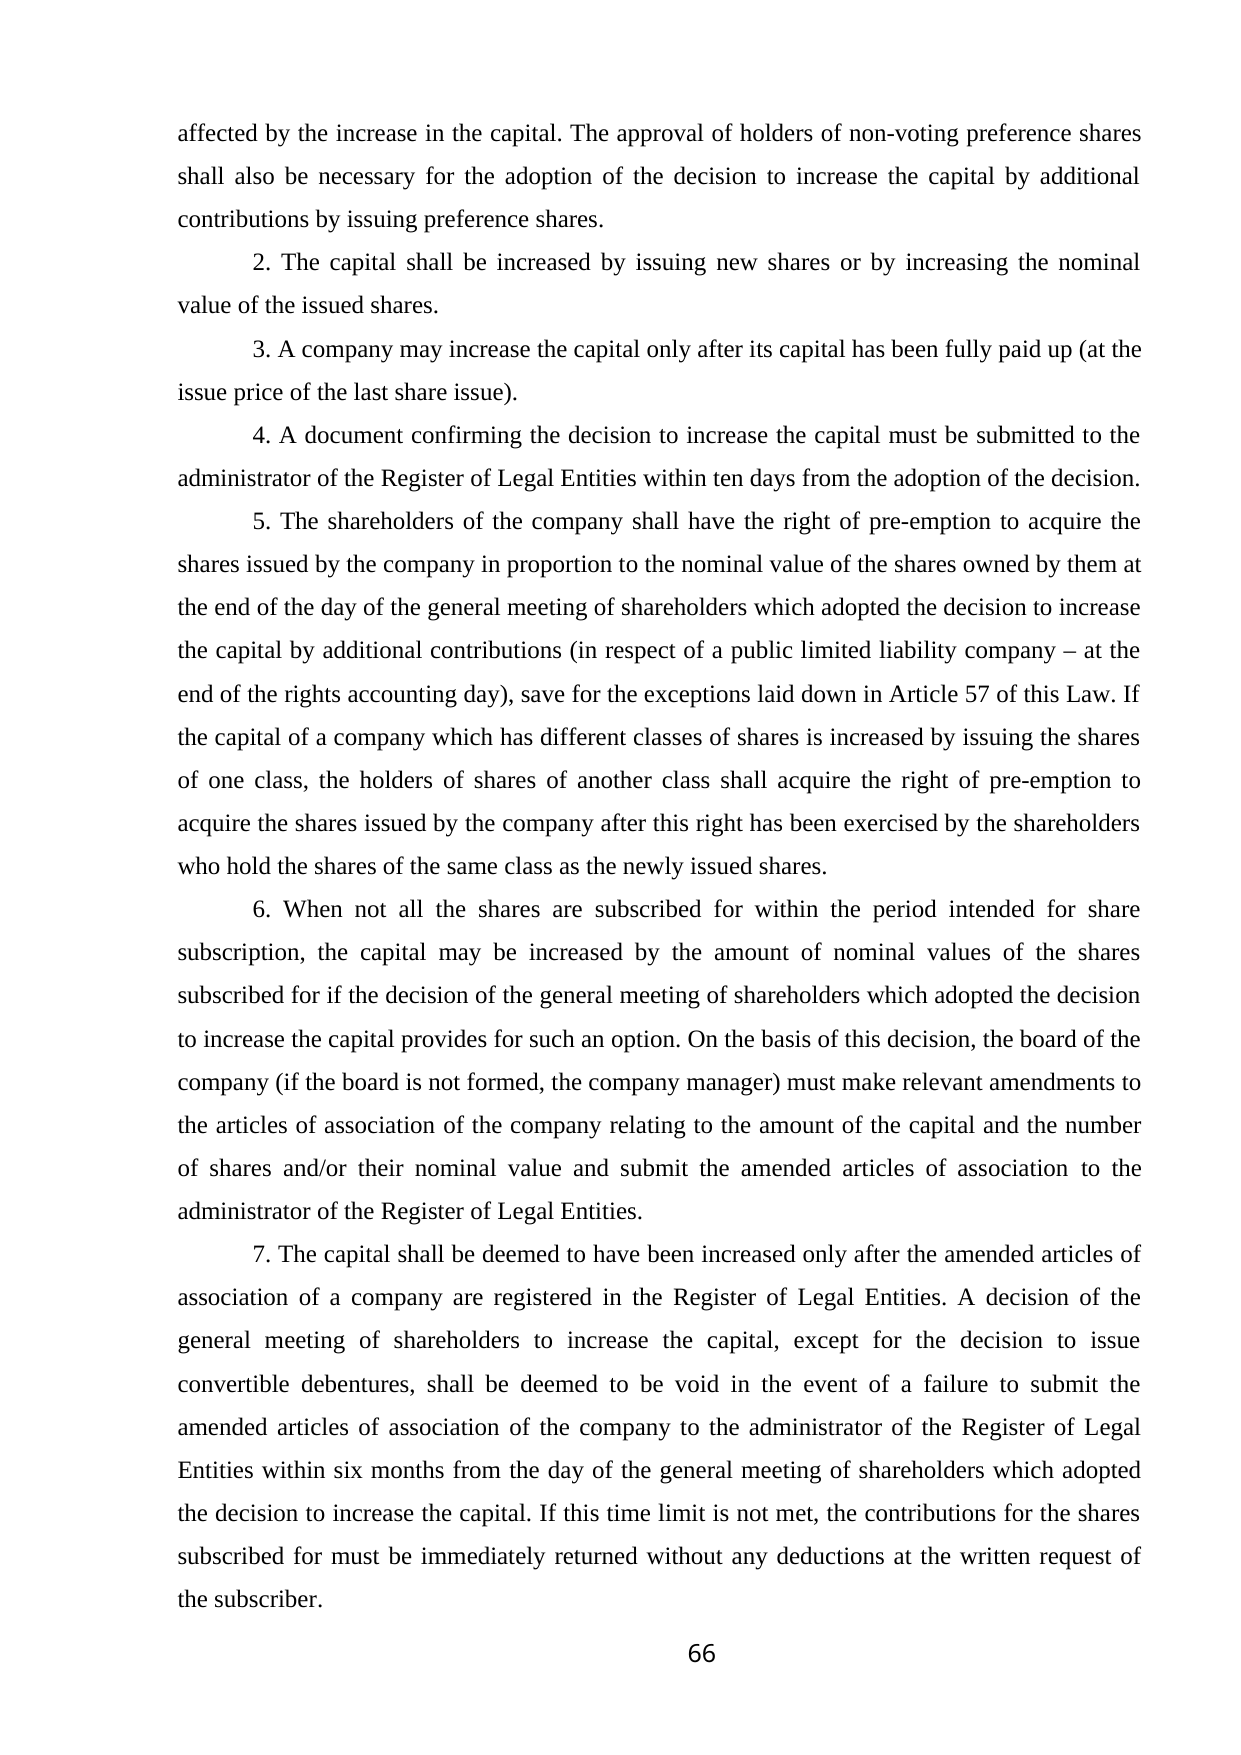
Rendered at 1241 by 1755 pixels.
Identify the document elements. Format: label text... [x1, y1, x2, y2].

text affected by the increase in the capital. The approval of holders of non-voting preference shares shall also be necessary for the adoption of the decision to increase the capital by additional contributions by issuing preference shares. [177, 118, 1142, 233]
text 2. The capital shall be increased by issuing new shares or by increasing the nominal value of the issued shares. [177, 247, 1142, 319]
text 5. The shareholders of the company shall have the right of pre-emption to acquire the shares issued by the company in proportion to the nominal value of the shares owned by them at the end of the day of the general meeting of shareholders which adopted the decision to increase the capital by additional contributions (in respect of a public limited liability company – at the end of the rights accounting day), save for the exceptions laid down in Article 57 of this Law. If the capital of a company which has different classes of shares is increased by issuing the shares of one class, the holders of shares of another class shall acquire the right of pre-emption to acquire the shares issued by the company after this right has been exercised by the shareholders who hold the shares of the same class as the newly issued shares. [177, 506, 1142, 880]
text 7. The capital shall be deemed to have been increased only after the amended articles of association of a company are registered in the Register of Legal Entities. A decision of the general meeting of shareholders to increase the capital, except for the decision to issue convertible debentures, shall be deemed to be void in the event of a failure to submit the amended articles of association of the company to the administrator of the Register of Legal Entities within six months from the day of the general meeting of shareholders which adopted the decision to increase the capital. If this time limit is not met, the contributions for the shares subscribed for must be immediately returned without any deductions at the written request of the subscriber. [177, 1239, 1142, 1613]
text 3. A company may increase the capital only after its capital has been fully paid up (at the issue price of the last share issue). [177, 334, 1142, 406]
text 4. A document confirming the decision to increase the capital must be submitted to the administrator of the Register of Legal Entities within ten days from the adoption of the decision. [177, 420, 1142, 492]
text 6. When not all the shares are subscribed for within the period intended for share subscription, the capital may be increased by the amount of nominal values of the shares subscribed for if the decision of the general meeting of shareholders which adopted the decision to increase the capital provides for such an option. On the basis of this decision, the board of the company (if the board is not formed, the company manager) must make relevant amendments to the articles of association of the company relating to the amount of the capital and the number of shares and/or their nominal value and submit the amended articles of association to the administrator of the Register of Legal Entities. [177, 894, 1142, 1225]
